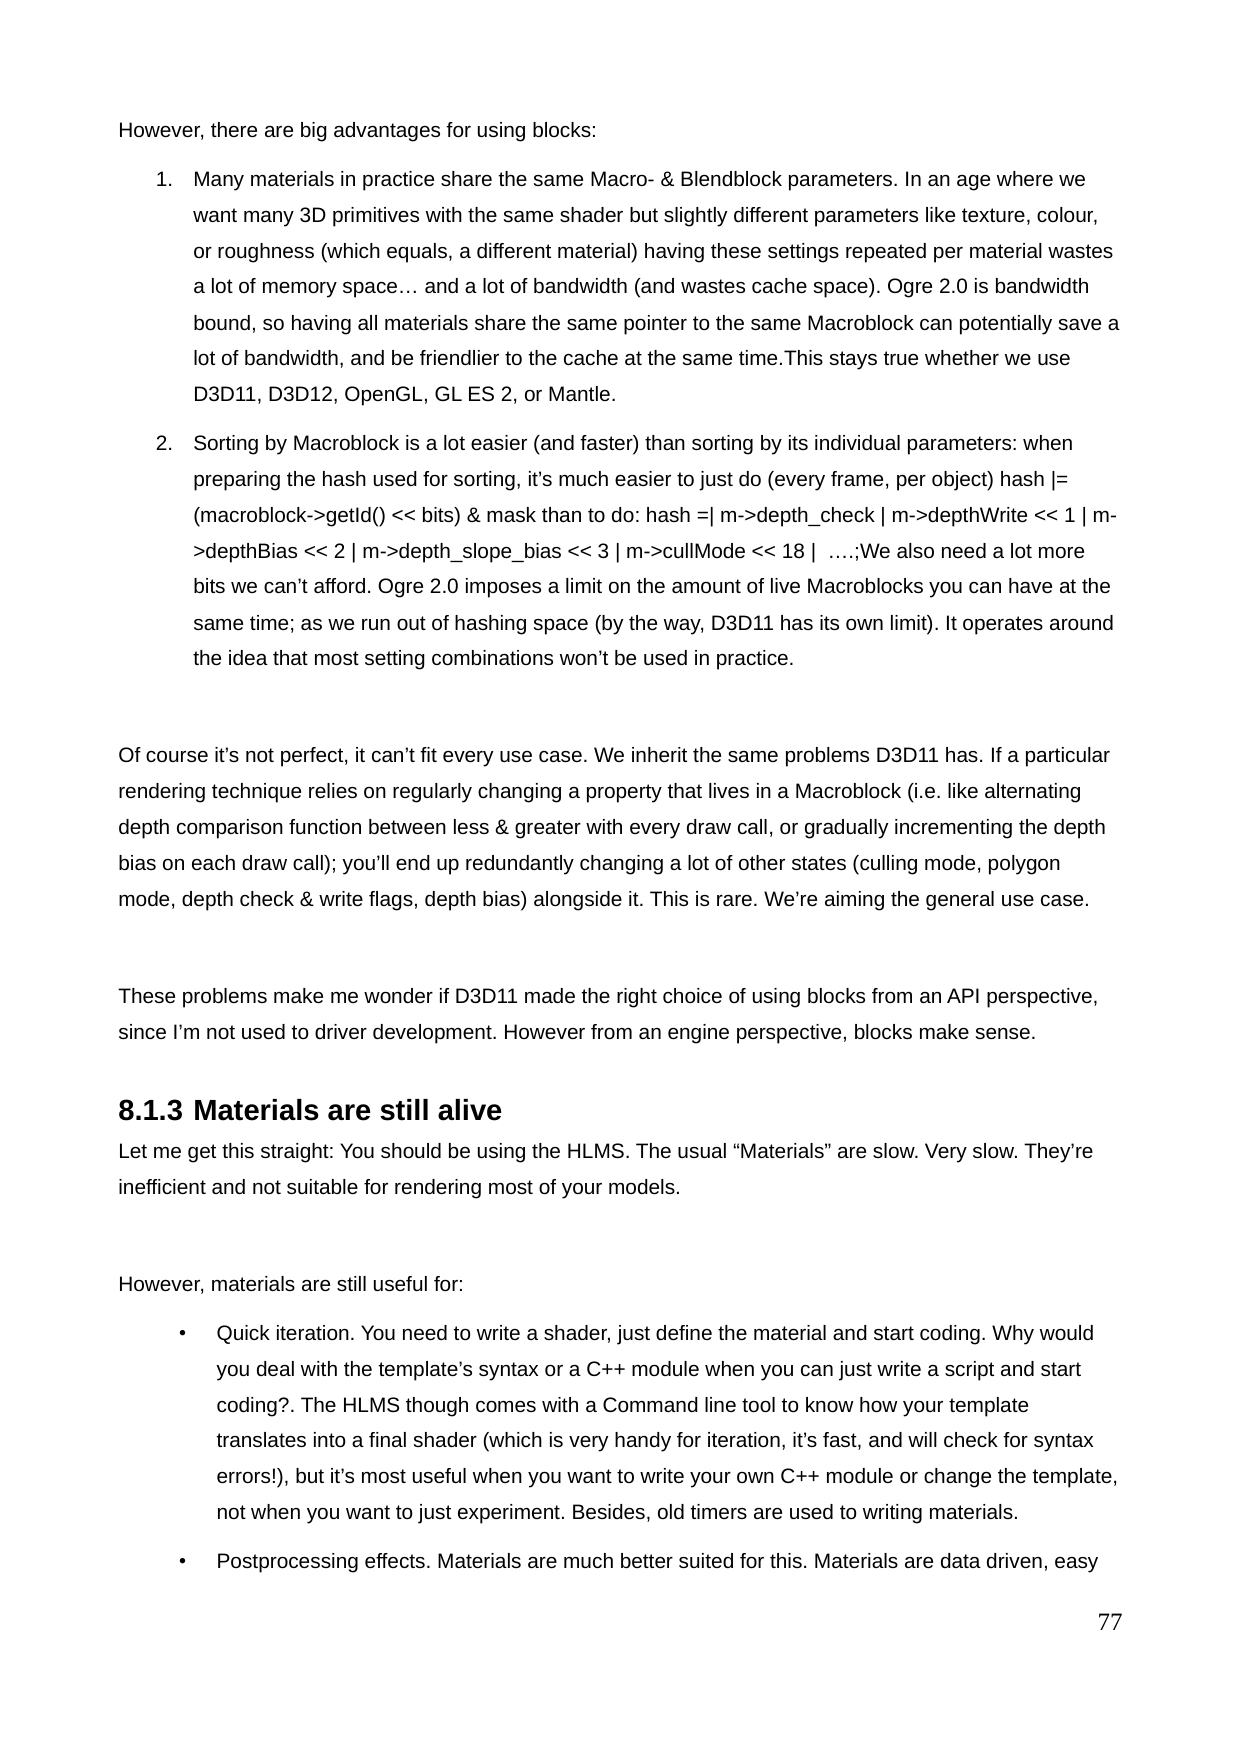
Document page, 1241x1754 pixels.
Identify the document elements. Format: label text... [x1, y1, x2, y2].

list Sorting by Macroblock is a lot easier (and faster) than sorting by its individual parameters: when preparing the hash used for sorting, it’s much easier to just do (every frame, per object) hash |= (macroblock->getId() << bits) & mask than to do: hash =| m->depth_check | m->depthWrite << 1 | m->depthBias << 2 | m->depth_slope_bias << 3 | m->cullMode << 18 | ….;We also need a lot more bits we can’t afford. Ogre 2.0 imposes a limit on the amount of live Macroblocks you can have at the same time; as we run out of hashing space (by the way, D3D11 has its own limit). It operates around the idea that most setting combinations won’t be used in practice. [156, 431, 1122, 670]
list Many materials in practice share the same Macro- & Blendblock parameters. In an age where we want many 3D primitives with the same shader but slightly different parameters like texture, colour, or roughness (which equals, a different material) having these settings repeated per material wastes a lot of memory space… and a lot of bandwidth (and wastes cache space). Ogre 2.0 is bandwidth bound, so having all materials share the same pointer to the same Macroblock can potentially save a lot of bandwidth, and be friendlier to the cache at the same time.This stays true whether we use D3D11, D3D12, OpenGL, GL ES 2, or Mantle. [156, 167, 1122, 406]
text However, materials are still useful for: [118, 1272, 1122, 1296]
text However, there are big advantages for using blocks: [118, 118, 1122, 142]
subtitle Materials are still alive [118, 1093, 1122, 1127]
text Let me get this straight: You should be using the HLMS. The usual “Materials” are slow. Very slow. They’re inefficient and not suitable for rendering most of your models. [118, 1139, 1122, 1199]
text These problems make me wonder if D3D11 made the right choice of using blocks from an API perspective, since I’m not used to driver development. However from an engine perspective, blocks make sense. [118, 984, 1122, 1044]
list Postprocessing effects. Materials are much better suited for this. Materials are data driven, easy [179, 1549, 1122, 1573]
list Quick iteration. You need to write a shader, just define the material and start coding. Why would you deal with the template’s syntax or a C++ module when you can just write a script and start coding?. The HLMS though comes with a Command line tool to know how your template translates into a final shader (which is very handy for iteration, it’s fast, and will check for syntax errors!), but it’s most useful when you want to write your own C++ module or change the template, not when you want to just experiment. Besides, old timers are used to writing materials. [179, 1320, 1122, 1524]
text Of course it’s not perfect, it can’t fit every use case. We inherit the same problems D3D11 has. If a particular rendering technique relies on regularly changing a property that lives in a Macroblock (i.e. like alternating depth comparison function between less & greater with every draw call, or gradually incrementing the depth bias on each draw call); you’ll end up redundantly changing a lot of other states (culling mode, polygon mode, depth check & write flags, depth bias) alongside it. This is rare. We’re aiming the general use case. [118, 743, 1122, 911]
